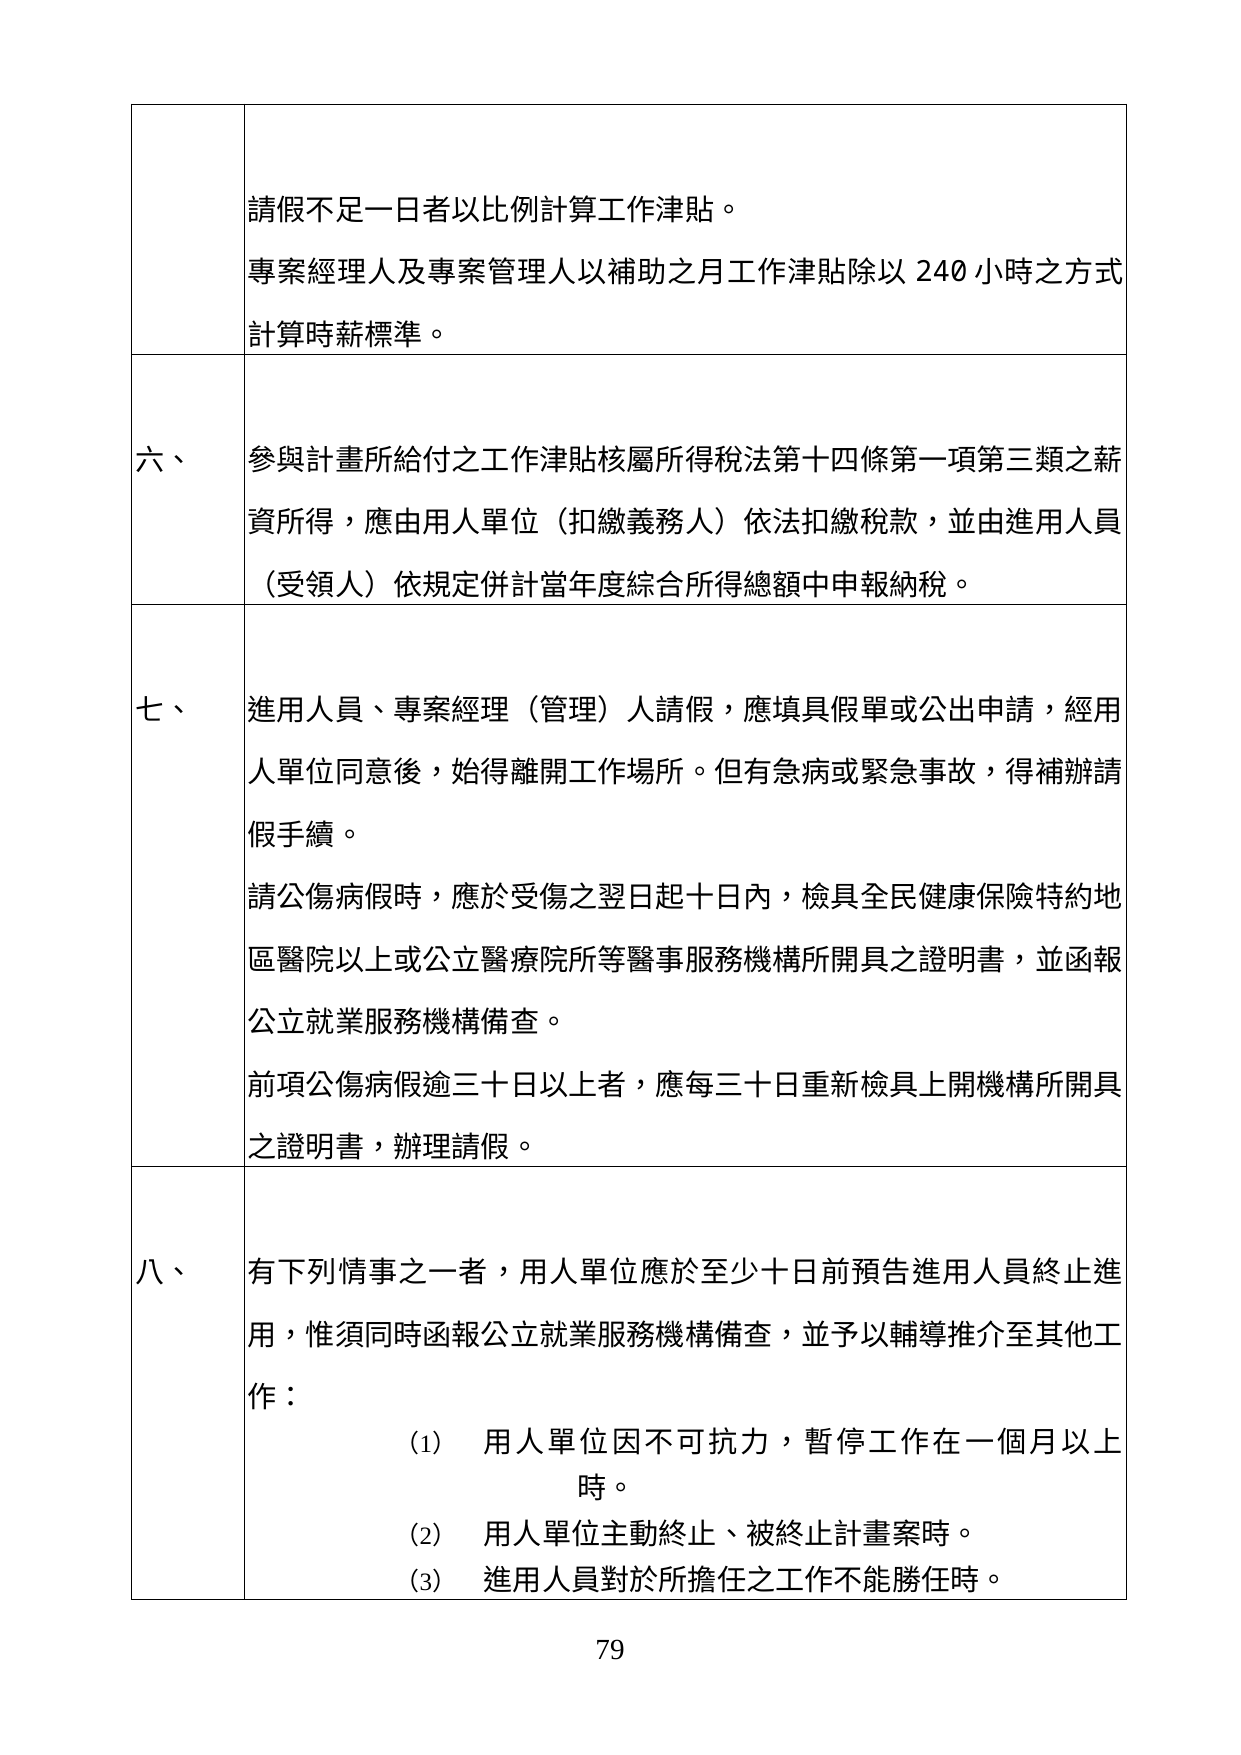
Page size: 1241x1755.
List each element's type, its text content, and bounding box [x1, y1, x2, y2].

table_cell 有下列情事之一者，用人單位應於至少十日前預告進用人員終止進用，惟須同時函報公立就業服務機構備查，並予以輔導推介至其他工作： 用人單位因不可抗力，暫停工作在一個月以上時。 用人單位主動終止、被終止計畫案時。 進用人員對於所擔任之工作不能勝任時。 [245, 1167, 1126, 1599]
table_cell [132, 105, 244, 353]
table_cell 六、 [132, 355, 244, 603]
table_cell 請假不足一日者以比例計算工作津貼。 專案經理人及專案管理人以補助之月工作津貼除以240小時之方式計算時薪標準。 [245, 105, 1126, 353]
table_cell 參與計畫所給付之工作津貼核屬所得稅法第十四條第一項第三類之薪資所得，應由用人單位（扣繳義務人）依法扣繳稅款，並由進用人員（受領人）依規定併計當年度綜合所得總額中申報納稅。 [245, 355, 1126, 603]
table_cell 進用人員、專案經理（管理）人請假，應填具假單或公出申請，經用人單位同意後，始得離開工作場所。但有急病或緊急事故，得補辦請假手續。 請公傷病假時，應於受傷之翌日起十日內，檢具全民健康保險特約地區醫院以上或公立醫療院所等醫事服務機構所開具之證明書，並函報公立就業服務機構備查。 前項公傷病假逾三十日以上者，應每三十日重新檢具上開機構所開具之證明書，辦理請假。 [245, 605, 1126, 1166]
table_cell 八、 [132, 1167, 244, 1599]
table_cell 七、 [132, 605, 244, 1166]
